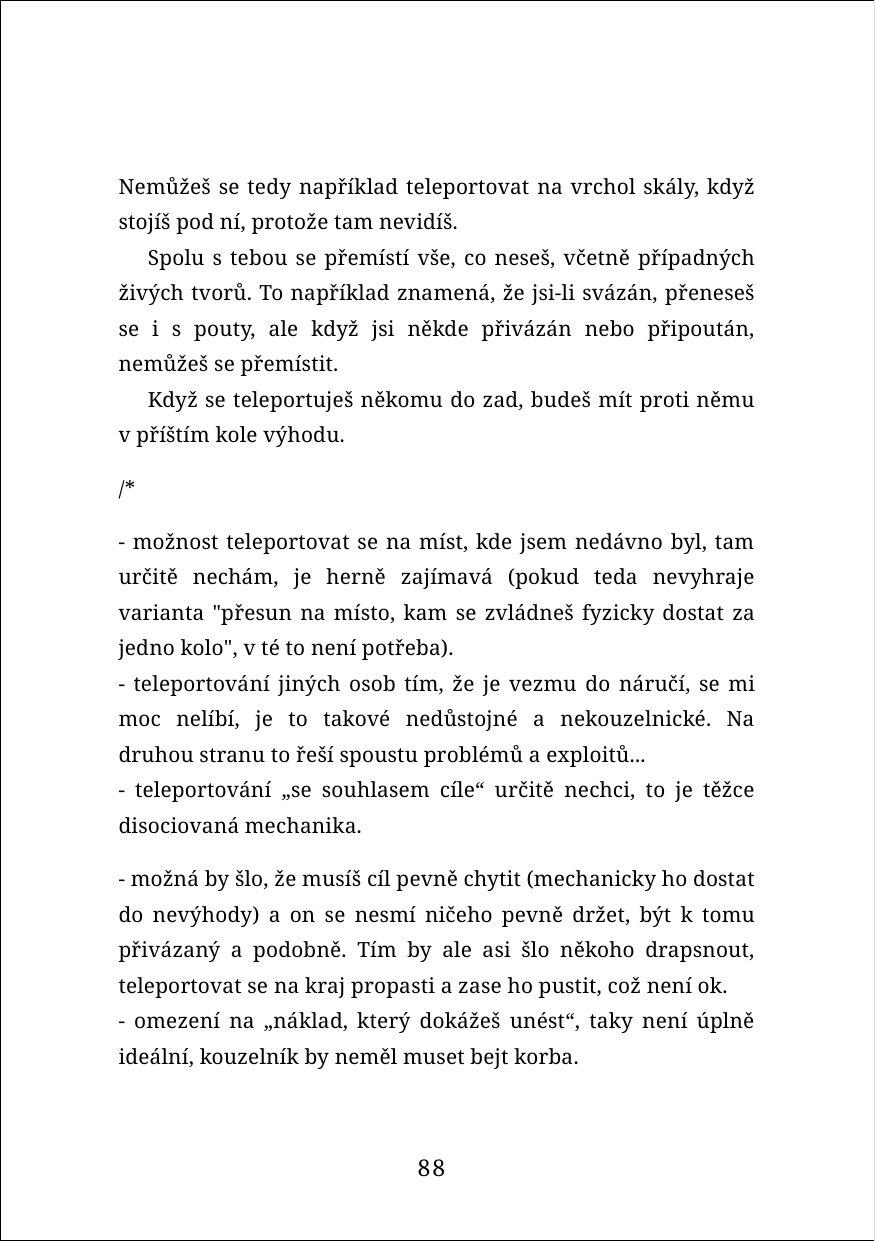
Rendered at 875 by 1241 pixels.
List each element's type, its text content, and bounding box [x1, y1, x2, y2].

text - možná by šlo, že musíš cíl pevně chytit (mechanicky ho dostat do nevýhody) a on se nesmí ničeho pevně držet, být k tomu přivázaný a podobně. Tím by ale asi šlo někoho drapsnout, teleportovat se na kraj propasti a zase ho pustit, což není ok. - omezení na „náklad, který dokážeš unést“, taky není úplně ideální, kouzelník by neměl muset bejt korba. [118, 864, 756, 1070]
text /* [118, 474, 756, 502]
text Nemůžeš se tedy například teleportovat na vrchol skály, když stojíš pod ní, protože tam nevidíš. Spolu s tebou se přemístí vše, co neseš, včetně případných živých tvorů. To například znamená, že jsi-li svázán, přeneseš se i s pouty, ale když jsi někde přivázán nebo připoután, nemůžeš se přemístit. Když se teleportuješ někomu do zad, budeš mít proti němu v příštím kole výhodu. [118, 172, 756, 449]
text - možnost teleportovat se na míst, kde jsem nedávno byl, tam určitě nechám, je herně zajímavá (pokud teda nevyhraje varianta "přesun na místo, kam se zvládneš fyzicky dostat za jedno kolo", v té to není potřeba). - teleportování jiných osob tím, že je vezmu do náručí, se mi moc nelíbí, je to takové nedůstojné a nekouzelnické. Na druhou stranu to řeší spoustu problémů a exploitů... - teleportování „se souhlasem cíle“ určitě nechci, to je těžce disociovaná mechanika. [118, 527, 756, 839]
